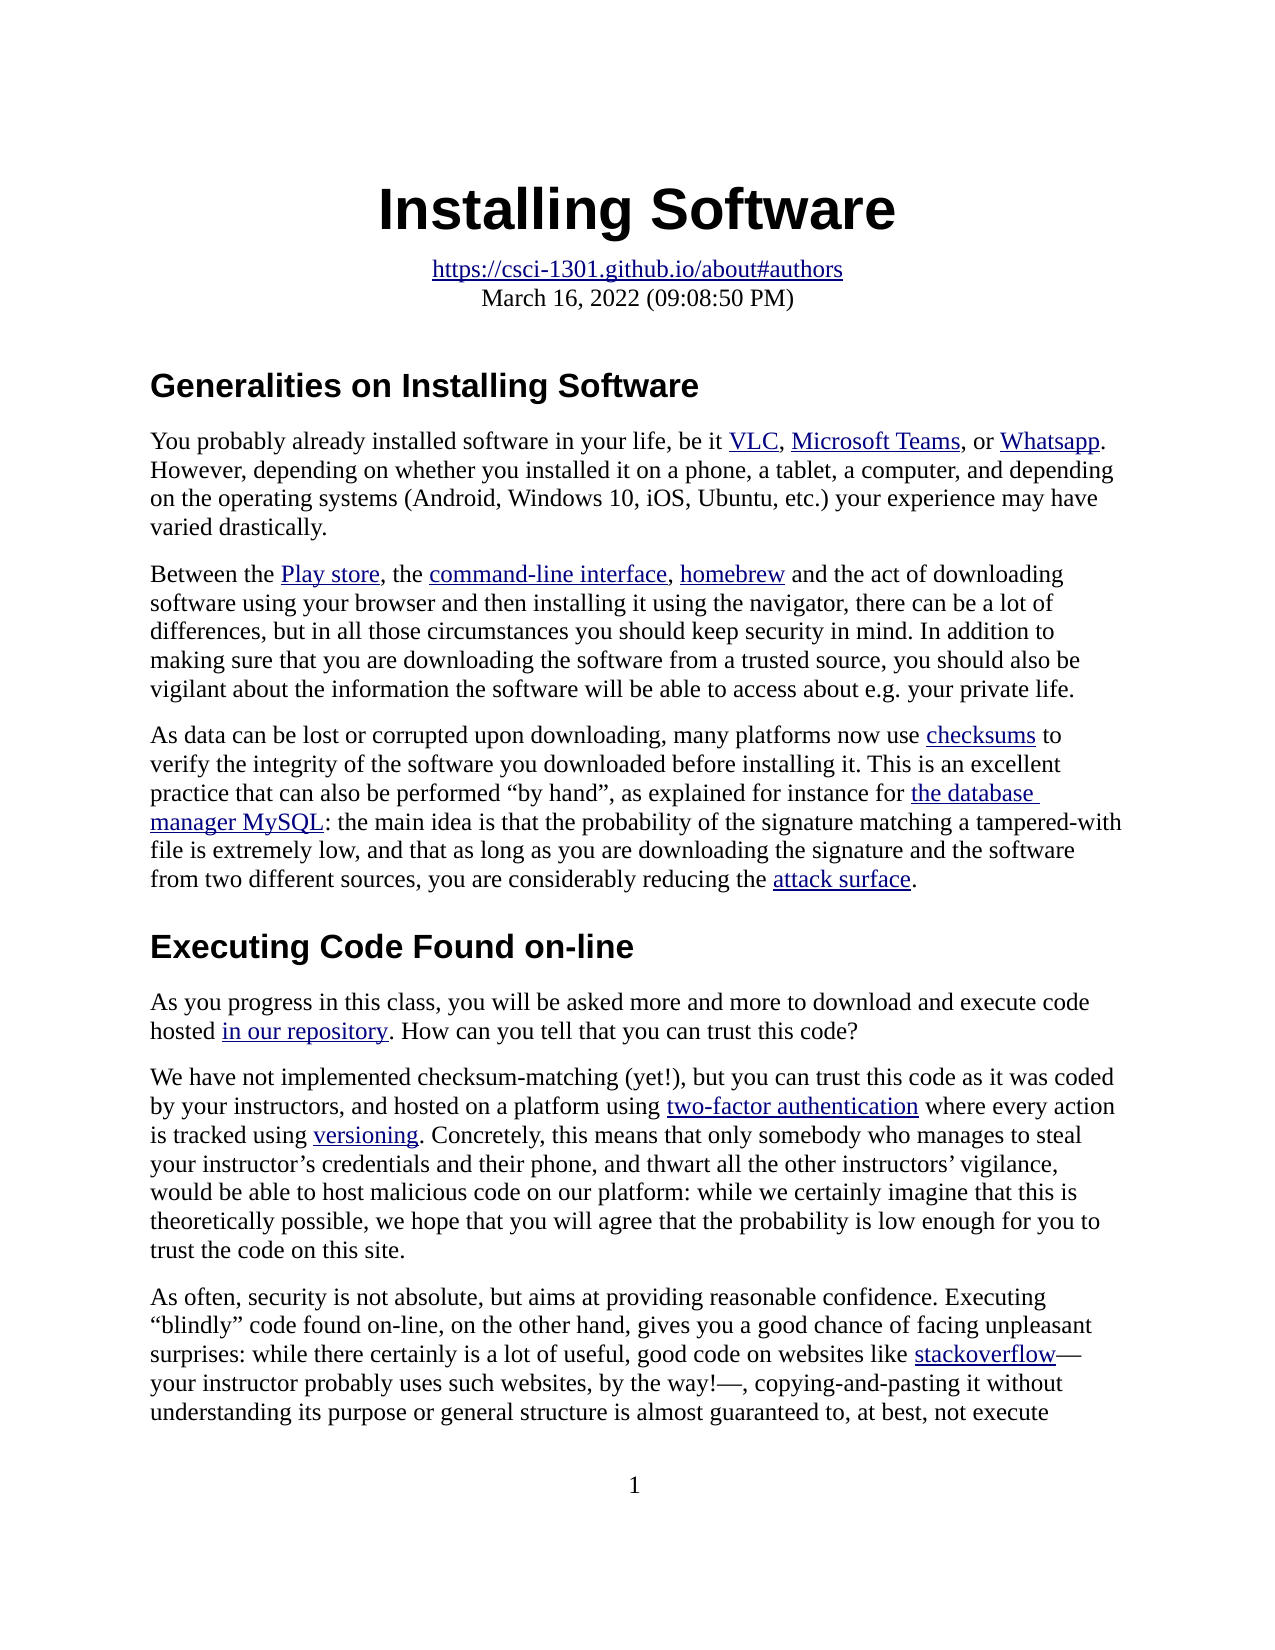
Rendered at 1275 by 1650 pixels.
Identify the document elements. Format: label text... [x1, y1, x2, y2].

text As data can be lost or corrupted upon downloading, many platforms now use checksums to verify the integrity of the software you downloaded before installing it. This is an excellent practice that can also be performed “by hand”, as explained for instance for the database manager MySQL: the main idea is that the probability of the signature matching a tampered-with file is extremely low, and that as long as you are downloading the signature and the software from two different sources, you are considerably reducing the attack surface. [150, 721, 1125, 893]
text As often, security is not absolute, but aims at providing reasonable confidence. Executing “blindly” code found on-line, on the other hand, gives you a good chance of facing unpleasant surprises: while there certainly is a lot of useful, good code on websites like stackoverflow—your instructor probably uses such websites, by the way!—, copying-and-pasting it without understanding its purpose or general structure is almost guaranteed to, at best, not execute [150, 1282, 1125, 1425]
subtitle Executing Code Found on-line [150, 927, 1125, 966]
text https://csci-1301.github.io/about#authors [150, 254, 1125, 283]
text Between the Play store, the command-line interface, homebrew and the act of downloading software using your browser and then installing it using the navigator, there can be a lot of differences, but in all those circumstances you should keep security in mind. In addition to making sure that you are downloading the software from a trusted source, you should also be vigilant about the information the software will be able to access about e.g. your private life. [150, 559, 1125, 703]
text March 16, 2022 (09:08:50 PM) [150, 283, 1125, 312]
text We have not implemented checksum-matching (yet!), but you can trust this code as it was coded by your instructors, and hosted on a platform using two-factor authentication where every action is tracked using versioning. Concretely, this means that only somebody who manages to steal your instructor’s credentials and their phone, and thwart all the other instructors’ vigilance, would be able to host malicious code on our platform: while we certainly imagine that this is theoretically possible, we hope that you will agree that the probability is low enough for you to trust the code on this site. [150, 1062, 1125, 1264]
text As you progress in this class, you will be asked more and more to download and execute code hosted in our repository. How can you tell that you can trust this code? [150, 987, 1125, 1044]
text You probably already installed software in your life, be it VLC, Microsoft Teams, or Whatsapp. However, depending on whether you installed it on a phone, a tablet, a computer, and depending on the operating systems (Android, Windows 10, iOS, Ubuntu, etc.) your experience may have varied drastically. [150, 426, 1125, 541]
title Installing Software [150, 175, 1125, 242]
subtitle Generalities on Installing Software [150, 366, 1125, 404]
